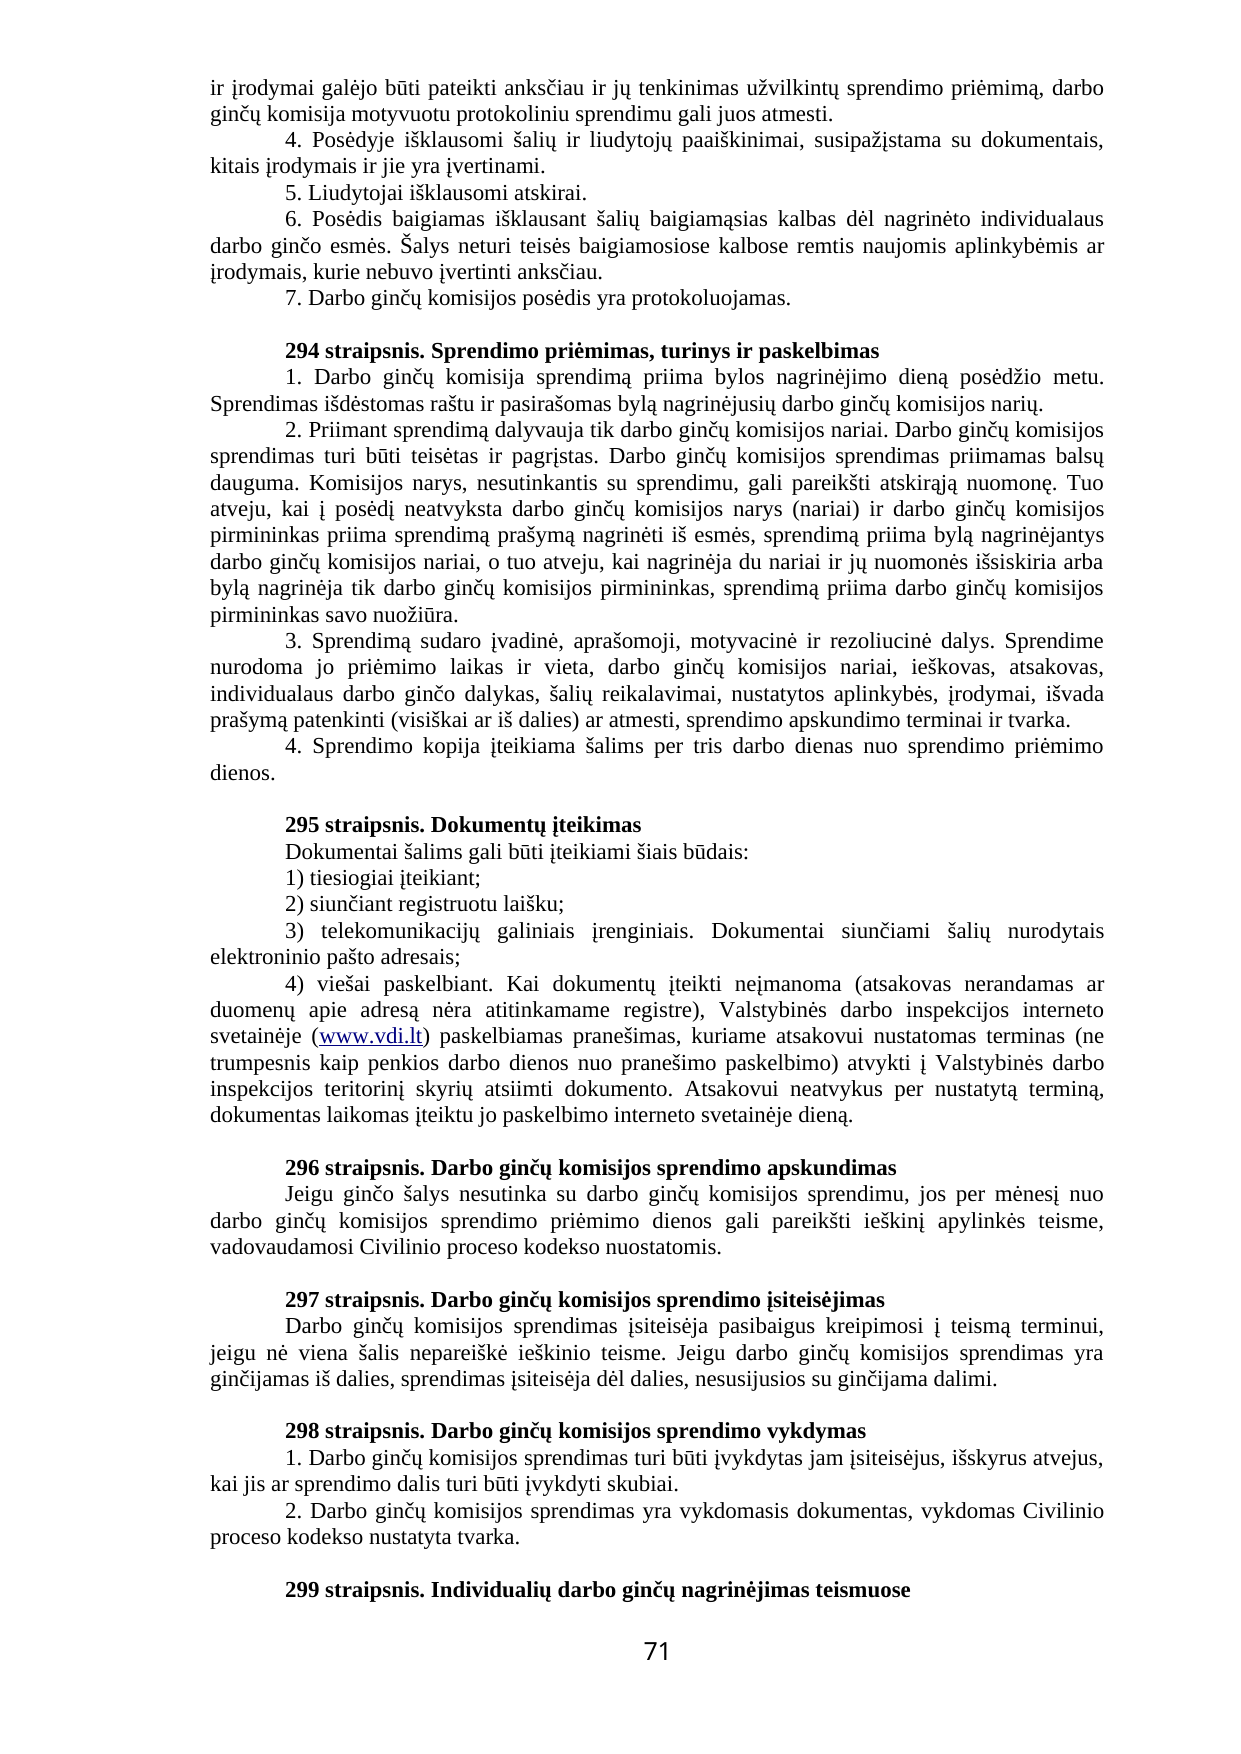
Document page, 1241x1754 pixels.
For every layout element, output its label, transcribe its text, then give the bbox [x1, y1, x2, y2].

text Dokumentai šalims gali būti įteikiami šiais būdais: [210, 838, 1106, 864]
text ir įrodymai galėjo būti pateikti anksčiau ir jų tenkinimas užvilkintų sprendimo priėmimą, darbo ginčų komisija motyvuotu protokoliniu sprendimu gali juos atmesti. [210, 73, 1106, 126]
text 5. Liudytojai išklausomi atskirai. [210, 179, 1106, 205]
text 4. Posėdyje išklausomi šalių ir liudytojų paaiškinimai, susipažįstama su dokumentais, kitais įrodymais ir jie yra įvertinami. [210, 126, 1106, 179]
text 297 straipsnis. Darbo ginčų komisijos sprendimo įsiteisėjimas [210, 1286, 1106, 1312]
text 299 straipsnis. Individualių darbo ginčų nagrinėjimas teismuose [210, 1576, 1106, 1602]
text Jeigu ginčo šalys nesutinka su darbo ginčų komisijos sprendimu, jos per mėnesį nuo darbo ginčų komisijos sprendimo priėmimo dienos gali pareikšti ieškinį apylinkės teisme, vadovaudamosi Civilinio proceso kodekso nuostatomis. [210, 1180, 1106, 1259]
text 4) viešai paskelbiant. Kai dokumentų įteikti neįmanoma (atsakovas nerandamas ar duomenų apie adresą nėra atitinkamame registre), Valstybinės darbo inspekcijos interneto svetainėje (www.vdi.lt) paskelbiamas pranešimas, kuriame atsakovui nustatomas terminas (ne trumpesnis kaip penkios darbo dienos nuo pranešimo paskelbimo) atvykti į Valstybinės darbo inspekcijos teritorinį skyrių atsiimti dokumento. Atsakovui neatvykus per nustatytą terminą, dokumentas laikomas įteiktu jo paskelbimo interneto svetainėje dieną. [210, 969, 1106, 1128]
text 3. Sprendimą sudaro įvadinė, aprašomoji, motyvacinė ir rezoliucinė dalys. Sprendime nurodoma jo priėmimo laikas ir vieta, darbo ginčų komisijos nariai, ieškovas, atsakovas, individualaus darbo ginčo dalykas, šalių reikalavimai, nustatytos aplinkybės, įrodymai, išvada prašymą patenkinti (visiškai ar iš dalies) ar atmesti, sprendimo apskundimo terminai ir tvarka. [210, 627, 1106, 732]
text 4. Sprendimo kopija įteikiama šalims per tris darbo dienas nuo sprendimo priėmimo dienos. [210, 732, 1106, 785]
text 1) tiesiogiai įteikiant; [210, 864, 1106, 891]
text 296 straipsnis. Darbo ginčų komisijos sprendimo apskundimas [210, 1154, 1106, 1180]
text 7. Darbo ginčų komisijos posėdis yra protokoluojamas. [210, 284, 1106, 311]
text 295 straipsnis. Dokumentų įteikimas [210, 811, 1106, 838]
text 2. Priimant sprendimą dalyvauja tik darbo ginčų komisijos nariai. Darbo ginčų komisijos sprendimas turi būti teisėtas ir pagrįstas. Darbo ginčų komisijos sprendimas priimamas balsų dauguma. Komisijos narys, nesutinkantis su sprendimu, gali pareikšti atskirąją nuomonę. Tuo atveju, kai į posėdį neatvyksta darbo ginčų komisijos narys (nariai) ir darbo ginčų komisijos pirmininkas priima sprendimą prašymą nagrinėti iš esmės, sprendimą priima bylą nagrinėjantys darbo ginčų komisijos nariai, o tuo atveju, kai nagrinėja du nariai ir jų nuomonės išsiskiria arba bylą nagrinėja tik darbo ginčų komisijos pirmininkas, sprendimą priima darbo ginčų komisijos pirmininkas savo nuožiūra. [210, 416, 1106, 627]
text 1. Darbo ginčų komisija sprendimą priima bylos nagrinėjimo dieną posėdžio metu. Sprendimas išdėstomas raštu ir pasirašomas bylą nagrinėjusių darbo ginčų komisijos narių. [210, 363, 1106, 416]
text 2) siunčiant registruotu laišku; [210, 891, 1106, 917]
text 6. Posėdis baigiamas išklausant šalių baigiamąsias kalbas dėl nagrinėto individualaus darbo ginčo esmės. Šalys neturi teisės baigiamosiose kalbose remtis naujomis aplinkybėmis ar įrodymais, kurie nebuvo įvertinti anksčiau. [210, 205, 1106, 284]
text Darbo ginčų komisijos sprendimas įsiteisėja pasibaigus kreipimosi į teismą terminui, jeigu nė viena šalis nepareiškė ieškinio teisme. Jeigu darbo ginčų komisijos sprendimas yra ginčijamas iš dalies, sprendimas įsiteisėja dėl dalies, nesusijusios su ginčijama dalimi. [210, 1312, 1106, 1391]
text 294 straipsnis. Sprendimo priėmimas, turinys ir paskelbimas [210, 337, 1106, 363]
text 1. Darbo ginčų komisijos sprendimas turi būti įvykdytas jam įsiteisėjus, išskyrus atvejus, kai jis ar sprendimo dalis turi būti įvykdyti skubiai. [210, 1444, 1106, 1497]
text 298 straipsnis. Darbo ginčų komisijos sprendimo vykdymas [210, 1418, 1106, 1444]
text 2. Darbo ginčų komisijos sprendimas yra vykdomasis dokumentas, vykdomas Civilinio proceso kodekso nustatyta tvarka. [210, 1497, 1106, 1549]
text 3) telekomunikacijų galiniais įrenginiais. Dokumentai siunčiami šalių nurodytais elektroninio pašto adresais; [210, 917, 1106, 969]
